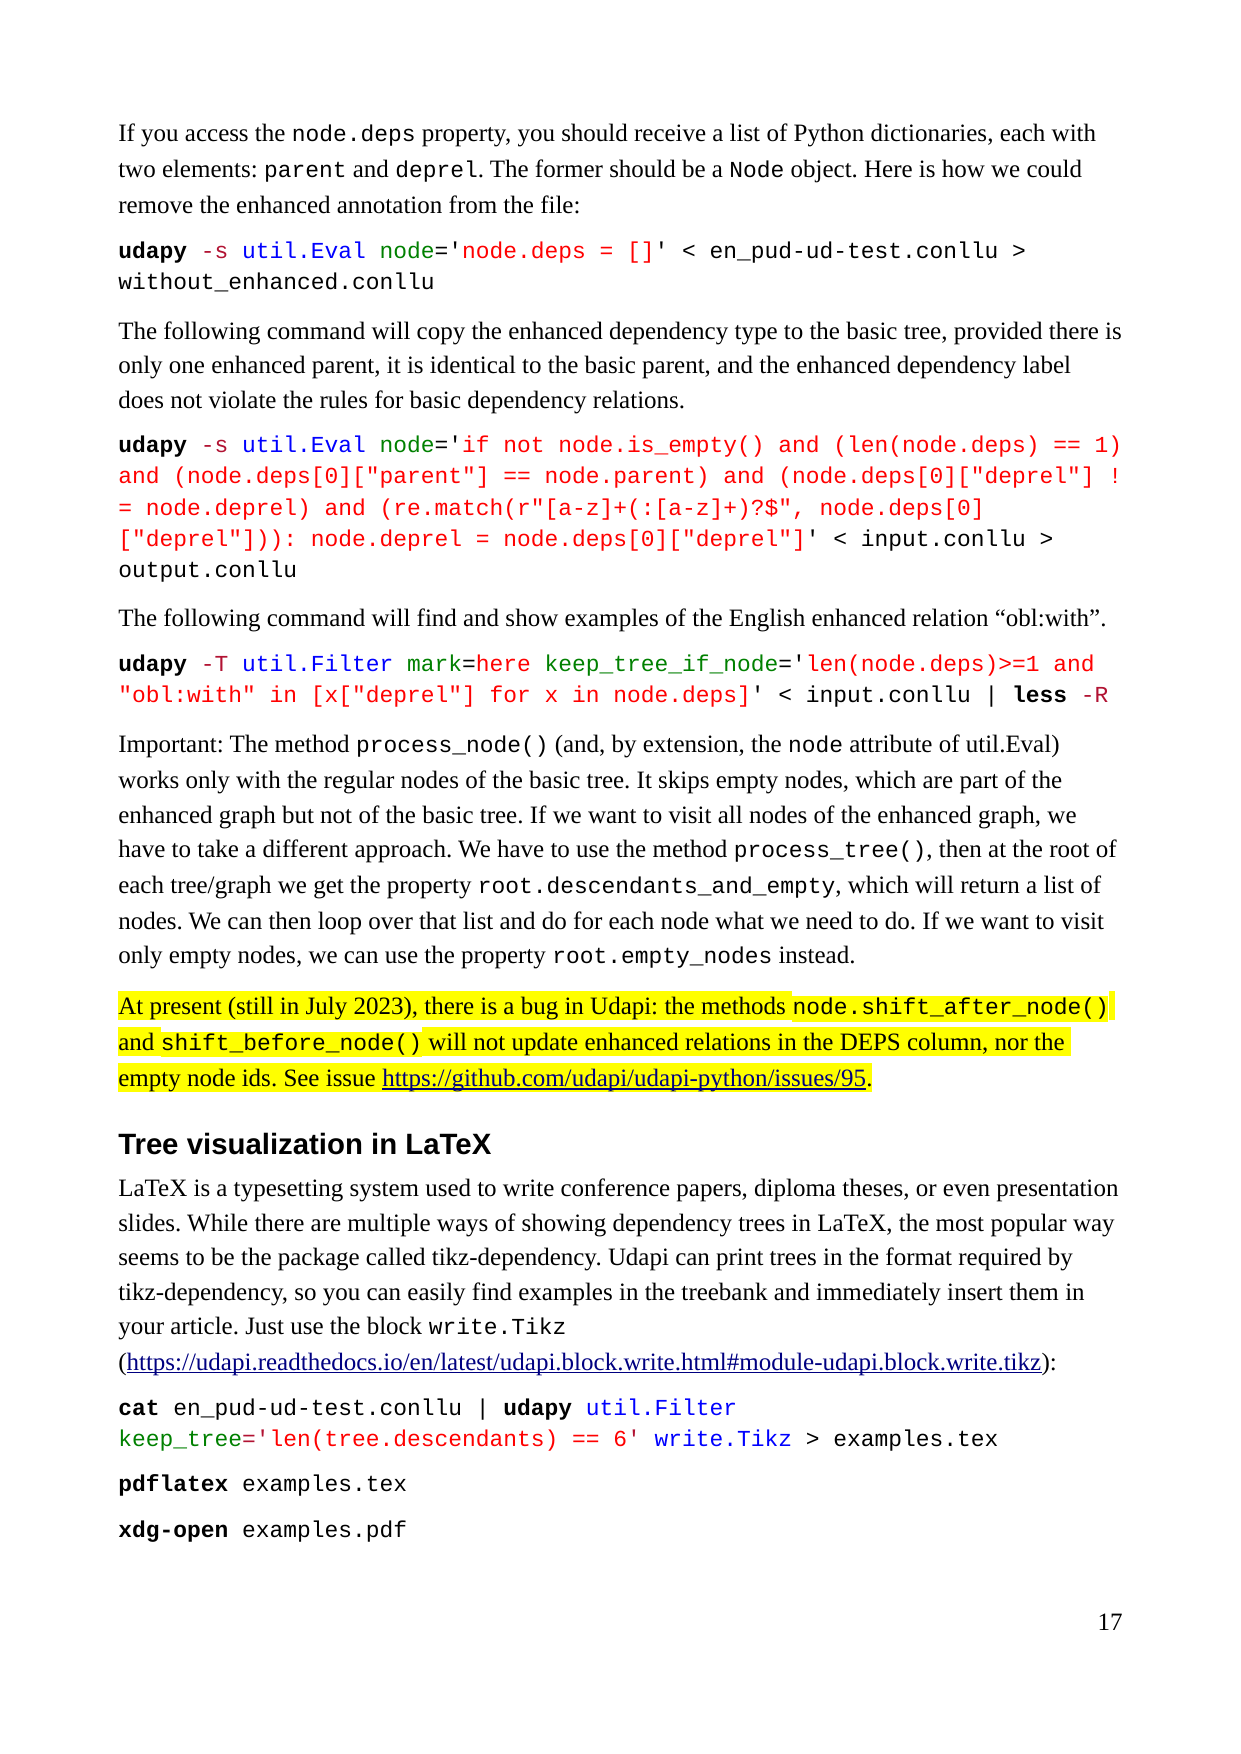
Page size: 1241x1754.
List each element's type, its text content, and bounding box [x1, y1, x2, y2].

subtitle Tree visualization in LaTeX [118, 1127, 1122, 1161]
text udapy -T util.Filter mark=here keep_tree_if_node='len(node.deps)>=1 and "obl:with" in [x["deprel"] for x in node.deps]' < input.conllu | less -R [118, 653, 1122, 709]
text The following command will find and show examples of the English enhanced relation “obl:with”. [118, 603, 1122, 632]
text pdflatex examples.tex [118, 1473, 1122, 1499]
text LaTeX is a typesetting system used to write conference papers, diploma theses, or even presentation slides. While there are multiple ways of showing dependency trees in LaTeX, the most popular way seems to be the package called tikz-dependency. Udapi can print trees in the format required by tikz-dependency, so you can easily find examples in the treebank and immediately insert them in your article. Just use the block write.Tikz (https://udapi.readthedocs.io/en/latest/udapi.block.write.html#module-udapi.block.write.tikz): [118, 1173, 1122, 1376]
text At present (still in July 2023), there is a bug in Udapi: the methods node.shift_after_node() and shift_before_node() will not update enhanced relations in the DEPS column, nor the empty node ids. See issue https://github.com/udapi/udapi-python/issues/95. [118, 991, 1122, 1092]
text cat en_pud-ud-test.conllu | udapy util.Filter keep_tree='len(tree.descendants) == 6' write.Tikz > examples.tex [118, 1396, 1122, 1453]
text udapy -s util.Eval node='node.deps = []' < en_pud-ud-test.conllu > without_enhanced.conllu [118, 239, 1122, 296]
text The following command will copy the enhanced dependency type to the basic tree, provided there is only one enhanced parent, it is identical to the basic parent, and the enhanced dependency label does not violate the rules for basic dependency relations. [118, 316, 1122, 413]
text xdg-open examples.pdf [118, 1518, 1122, 1544]
text If you access the node.deps property, you should receive a list of Python dictionaries, each with two elements: parent and deprel. The former should be a Node object. Here is how we could remove the enhanced annotation from the file: [118, 118, 1122, 219]
text udapy -s util.Eval node='if not node.is_empty() and (len(node.deps) == 1) and (node.deps[0]["parent"] == node.parent) and (node.deps[0]["deprel"] != node.deprel) and (re.match(r"[a-z]+(:[a-z]+)?$", node.deps[0]["deprel"])): node.deprel = node.deps[0]["deprel"]' < input.conllu > output.conllu [118, 434, 1122, 584]
text Important: The method process_node() (and, by extension, the node attribute of util.Eval) works only with the regular nodes of the basic tree. It skips empty nodes, which are part of the enhanced graph but not of the basic tree. If we want to visit all nodes of the enhanced graph, we have to take a different approach. We have to use the method process_tree(), then at the root of each tree/graph we get the property root.descendants_and_empty, which will return a list of nodes. We can then loop over that list and do for each node what we need to do. If we want to visit only empty nodes, we can use the property root.empty_nodes instead. [118, 729, 1122, 971]
